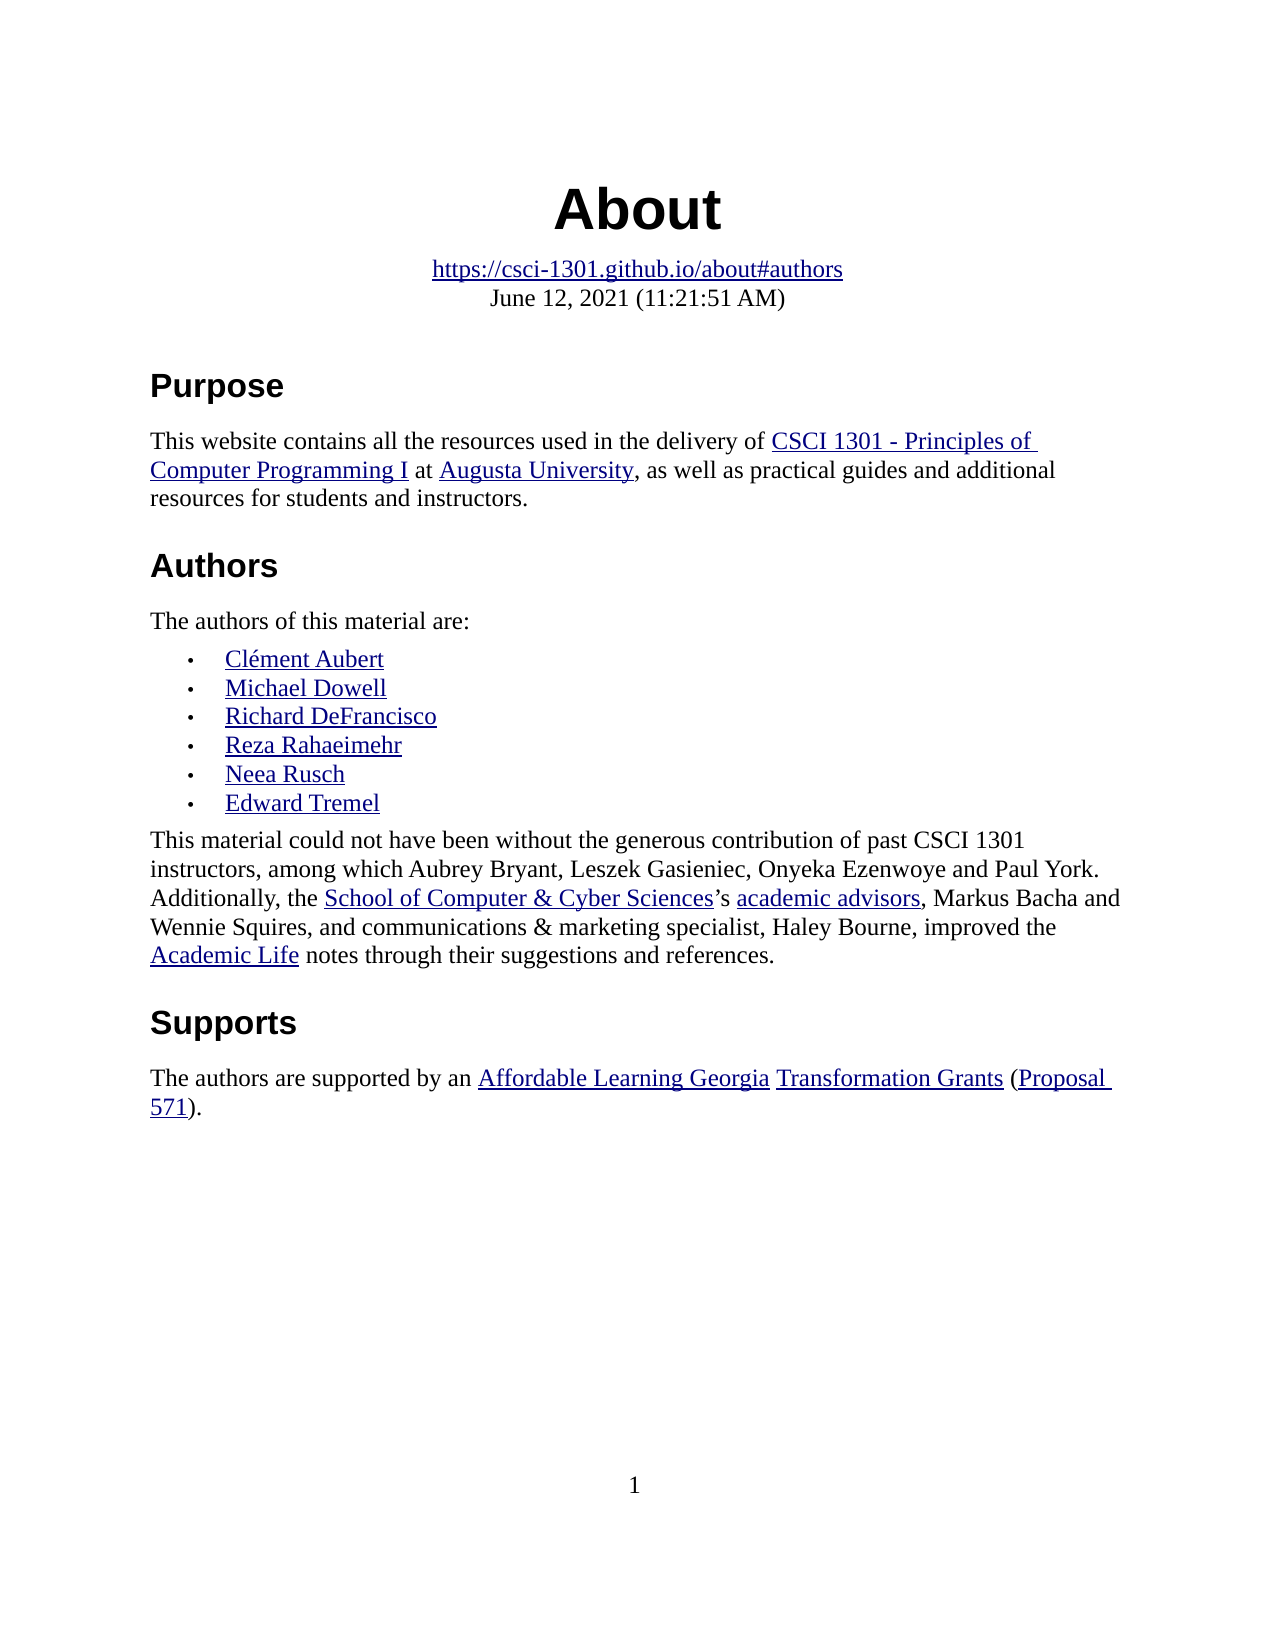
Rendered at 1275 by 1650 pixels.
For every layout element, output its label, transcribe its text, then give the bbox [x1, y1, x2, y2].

list Michael Dowell [187, 673, 1125, 701]
subtitle Authors [150, 546, 1125, 585]
list Richard DeFrancisco [187, 701, 1125, 730]
text https://csci-1301.github.io/about#authors [150, 254, 1125, 283]
list Clément Aubert [187, 644, 1125, 673]
list Neea Rusch [187, 759, 1125, 788]
subtitle Supports [150, 1003, 1125, 1042]
text The authors are supported by an Affordable Learning Georgia Transformation Grants (Proposal 571). [150, 1063, 1125, 1121]
text The authors of this material are: [150, 606, 1125, 635]
list Reza Rahaeimehr [187, 730, 1125, 759]
text This website contains all the resources used in the delivery of CSCI 1301 - Principles of Computer Programming I at Augusta University, as well as practical guides and additional resources for students and instructors. [150, 426, 1125, 512]
title About [150, 175, 1125, 242]
text This material could not have been without the generous contribution of past CSCI 1301 instructors, among which Aubrey Bryant, Leszek Gasieniec, Onyeka Ezenwoye and Paul York. Additionally, the School of Computer & Cyber Sciences’s academic advisors, Markus Bacha and Wennie Squires, and communications & marketing specialist, Haley Bourne, improved the Academic Life notes through their suggestions and references. [150, 825, 1125, 969]
subtitle Purpose [150, 366, 1125, 404]
text June 12, 2021 (11:21:51 AM) [150, 283, 1125, 312]
list Edward Tremel [187, 788, 1125, 816]
